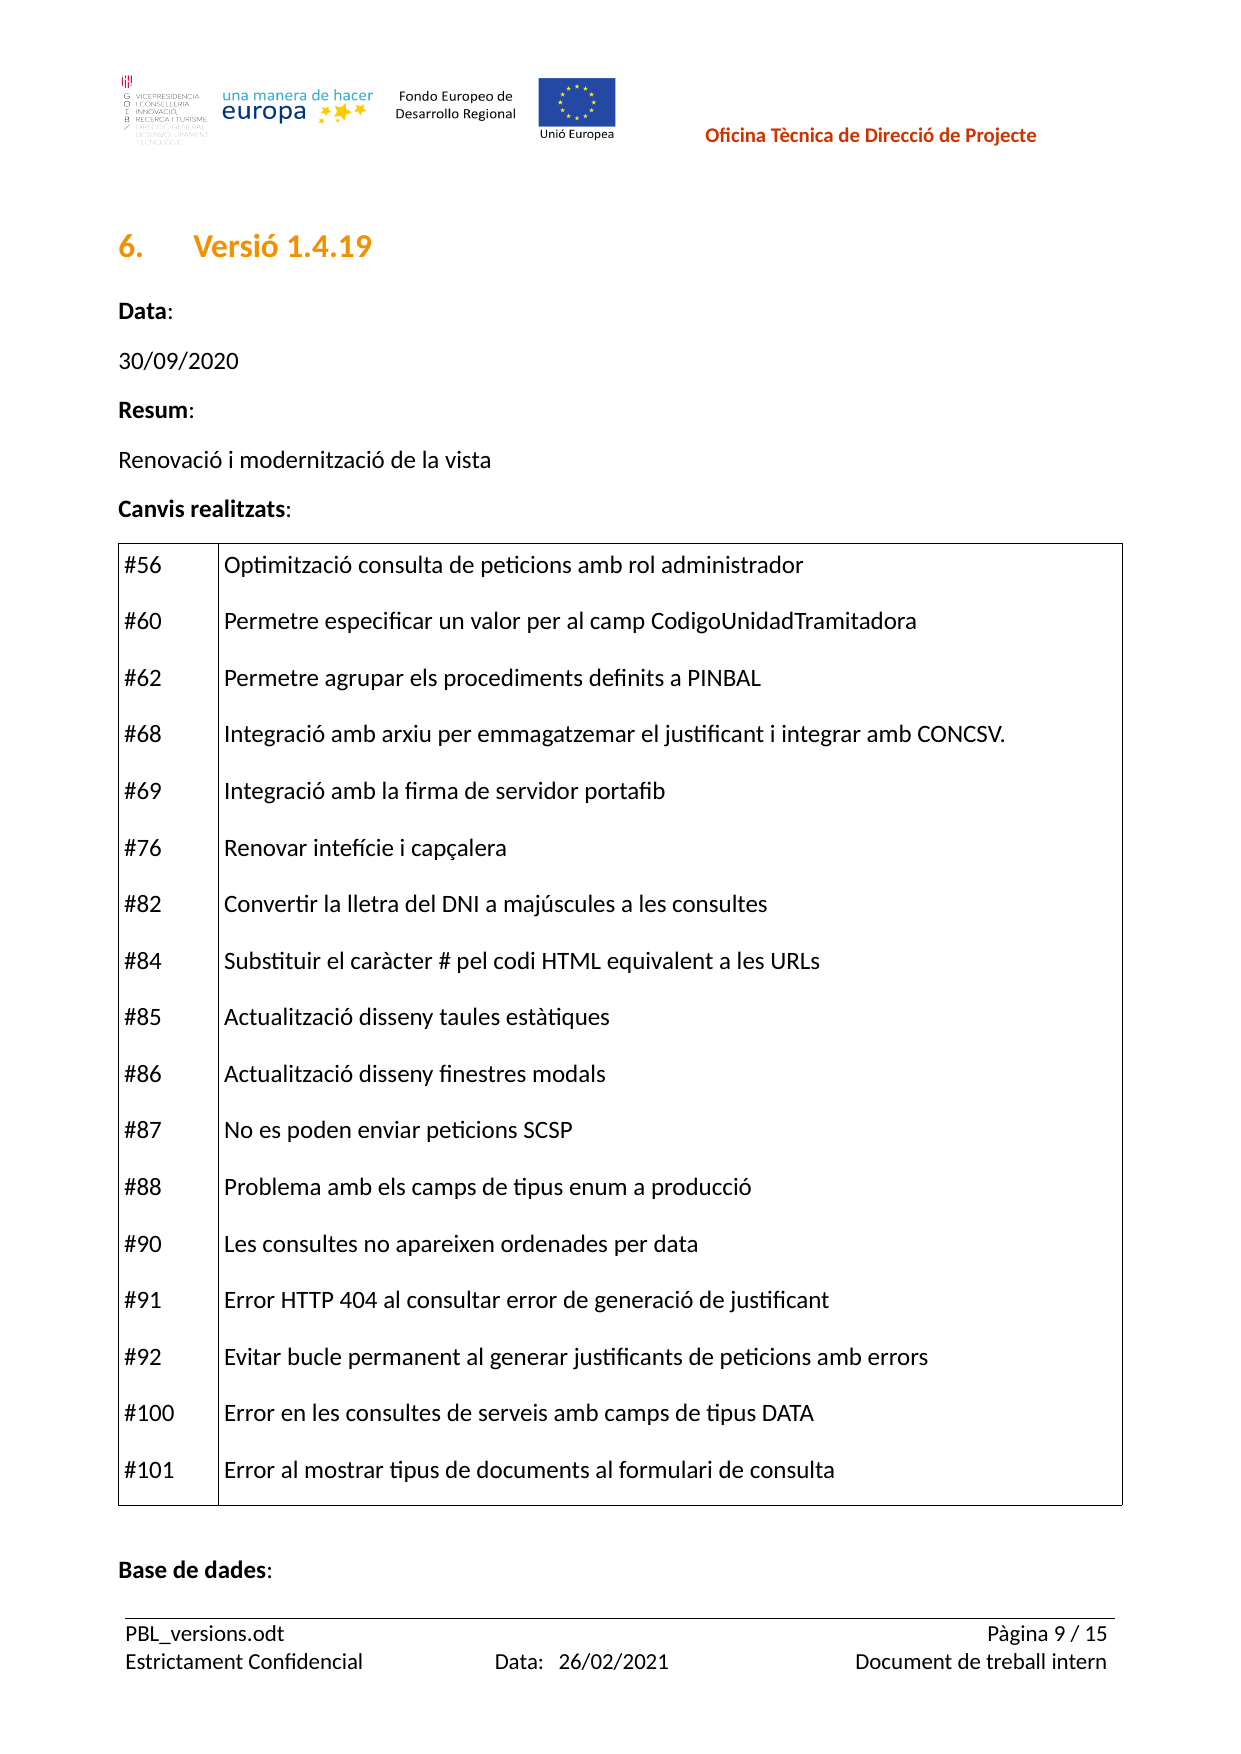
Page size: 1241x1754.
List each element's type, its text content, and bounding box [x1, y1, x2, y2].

text Resum: [118, 394, 1122, 425]
table_cell Problema amb els camps de tipus enum a producció [219, 1165, 1122, 1222]
table_cell #90 [119, 1222, 218, 1278]
table_cell #91 [119, 1279, 218, 1335]
table_cell Renovar intefície i capçalera [219, 826, 1122, 883]
text Canvis realitzats: [118, 493, 1122, 524]
table_cell #76 [119, 826, 218, 883]
table_cell Actualització disseny taules estàtiques [219, 996, 1122, 1052]
text Data: [118, 295, 1122, 326]
table_cell #92 [119, 1335, 218, 1392]
picture [118, 73, 213, 147]
table_cell Substituir el caràcter # pel codi HTML equivalent a les URLs [219, 939, 1122, 996]
table_cell Error HTTP 404 al consultar error de generació de justificant [219, 1279, 1122, 1335]
table_cell Evitar bucle permanent al generar justificants de peticions amb errors [219, 1335, 1122, 1392]
table_cell #62 [119, 656, 218, 713]
subtitle Versió 1.4.19 [118, 225, 1122, 266]
table_cell #86 [119, 1052, 218, 1109]
table_header #56 [119, 544, 218, 600]
table_cell Permetre especificar un valor per al camp CodigoUnidadTramitadora [219, 600, 1122, 656]
table_header Optimització consulta de peticions amb rol administrador [219, 544, 1122, 600]
table_cell #85 [119, 996, 218, 1052]
table_cell #87 [119, 1109, 218, 1165]
table_cell Integració amb la firma de servidor portafib [219, 770, 1122, 826]
table_cell #88 [119, 1165, 218, 1222]
table_cell Convertir la lletra del DNI a majúscules a les consultes [219, 883, 1122, 939]
table_cell #84 [119, 939, 218, 996]
table_cell Actualització disseny finestres modals [219, 1052, 1122, 1109]
table_cell #60 [119, 600, 218, 656]
table_cell #100 [119, 1392, 218, 1448]
table_cell No es poden enviar peticions SCSP [219, 1109, 1122, 1165]
text Renovació i modernització de la vista [118, 444, 1122, 474]
table_cell Integració amb arxiu per emmagatzemar el justificant i integrar amb CONCSV. [219, 713, 1122, 769]
text Base de dades: [118, 1554, 1122, 1585]
table_cell #101 [119, 1448, 218, 1505]
table_cell Les consultes no apareixen ordenades per data [219, 1222, 1122, 1278]
table_cell #69 [119, 770, 218, 826]
table_cell #82 [119, 883, 218, 939]
table_cell Error al mostrar tipus de documents al formulari de consulta [219, 1448, 1122, 1505]
text 30/09/2020 [118, 345, 1122, 375]
table_cell #68 [119, 713, 218, 769]
picture [219, 73, 621, 147]
table_cell Permetre agrupar els procediments definits a PINBAL [219, 656, 1122, 713]
table_cell Error en les consultes de serveis amb camps de tipus DATA [219, 1392, 1122, 1448]
